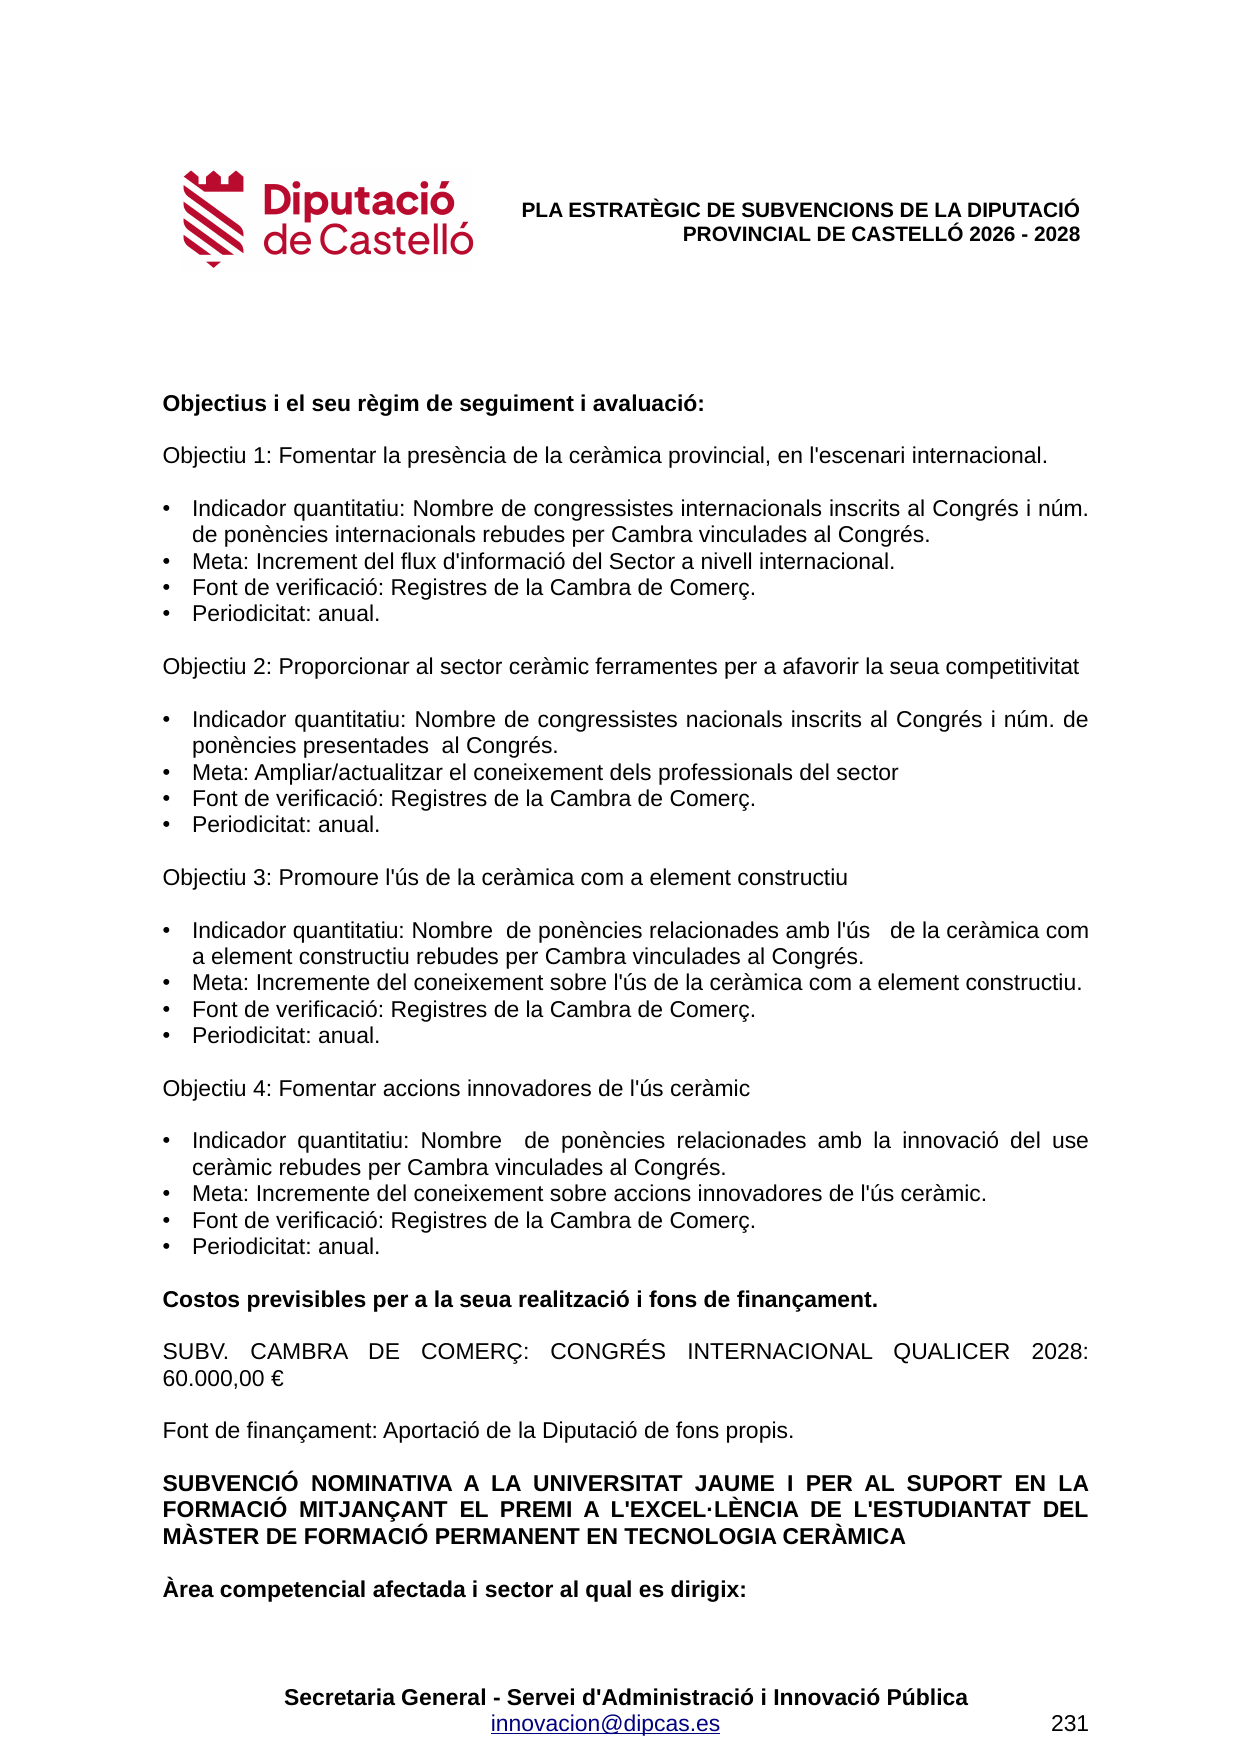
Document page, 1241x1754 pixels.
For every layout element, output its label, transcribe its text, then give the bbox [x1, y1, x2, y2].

text SUBV. CAMBRA DE COMERÇ: CONGRÉS INTERNACIONAL QUALICER 2028: 60.000,00 € [162, 1338, 1089, 1391]
list Indicador quantitatiu: Nombre de ponències relacionades amb la innovació del use ceràmic rebudes per Cambra vinculades al Congrés. [162, 1127, 1089, 1180]
list Indicador quantitatiu: Nombre de congressistes internacionals inscrits al Congrés i núm. de ponències internacionals rebudes per Cambra vinculades al Congrés. [162, 495, 1089, 548]
list Àrea competencial afectada i sector al qual es dirigix: [115, 1576, 1089, 1602]
list Periodicitat: anual. [162, 600, 1089, 627]
list Indicador quantitatiu: Nombre de congressistes nacionals inscrits al Congrés i núm. de ponències presentades al Congrés. [162, 706, 1089, 758]
list Meta: Ampliar/actualitzar el coneixement dels professionals del sector [162, 758, 1089, 785]
list Periodicitat: anual. [162, 1233, 1089, 1259]
list Font de verificació: Registres de la Cambra de Comerç. [162, 996, 1089, 1022]
list Indicador quantitatiu: Nombre de ponències relacionades amb l'ús de la ceràmica com a element constructiu rebudes per Cambra vinculades al Congrés. [162, 917, 1089, 969]
text SUBVENCIÓ NOMINATIVA A LA UNIVERSITAT JAUME I PER AL SUPORT EN LA FORMACIÓ MITJANÇANT EL PREMI A L'EXCEL·LÈNCIA DE L'ESTUDIANTAT DEL MÀSTER DE FORMACIÓ PERMANENT EN TECNOLOGIA CERÀMICA [162, 1470, 1089, 1549]
list Periodicitat: anual. [162, 1022, 1089, 1048]
list Font de verificació: Registres de la Cambra de Comerç. [162, 574, 1089, 600]
list Periodicitat: anual. [162, 811, 1089, 838]
list Meta: Incremente del coneixement sobre l'ús de la ceràmica com a element constructiu. [162, 969, 1089, 996]
list Meta: Incremente del coneixement sobre accions innovadores de l'ús ceràmic. [162, 1180, 1089, 1207]
list Objectius i el seu règim de seguiment i avaluació: [162, 389, 1089, 416]
text Objectiu 3: Promoure l'ús de la ceràmica com a element constructiu [162, 864, 1089, 890]
text Objectiu 2: Proporcionar al sector ceràmic ferramentes per a afavorir la seua competitivitat [162, 653, 1089, 679]
text Objectiu 1: Fomentar la presència de la ceràmica provincial, en l'escenari internacional. [162, 442, 1089, 469]
list Font de verificació: Registres de la Cambra de Comerç. [162, 1207, 1089, 1233]
list Costos previsibles per a la seua realització i fons de finançament. [162, 1286, 1089, 1312]
list Meta: Increment del flux d'informació del Sector a nivell internacional. [162, 548, 1089, 574]
text Objectiu 4: Fomentar accions innovadores de l'ús ceràmic [162, 1075, 1089, 1101]
list Font de verificació: Registres de la Cambra de Comerç. [162, 785, 1089, 811]
picture [178, 167, 478, 272]
text Font de finançament: Aportació de la Diputació de fons propis. [162, 1417, 1089, 1444]
